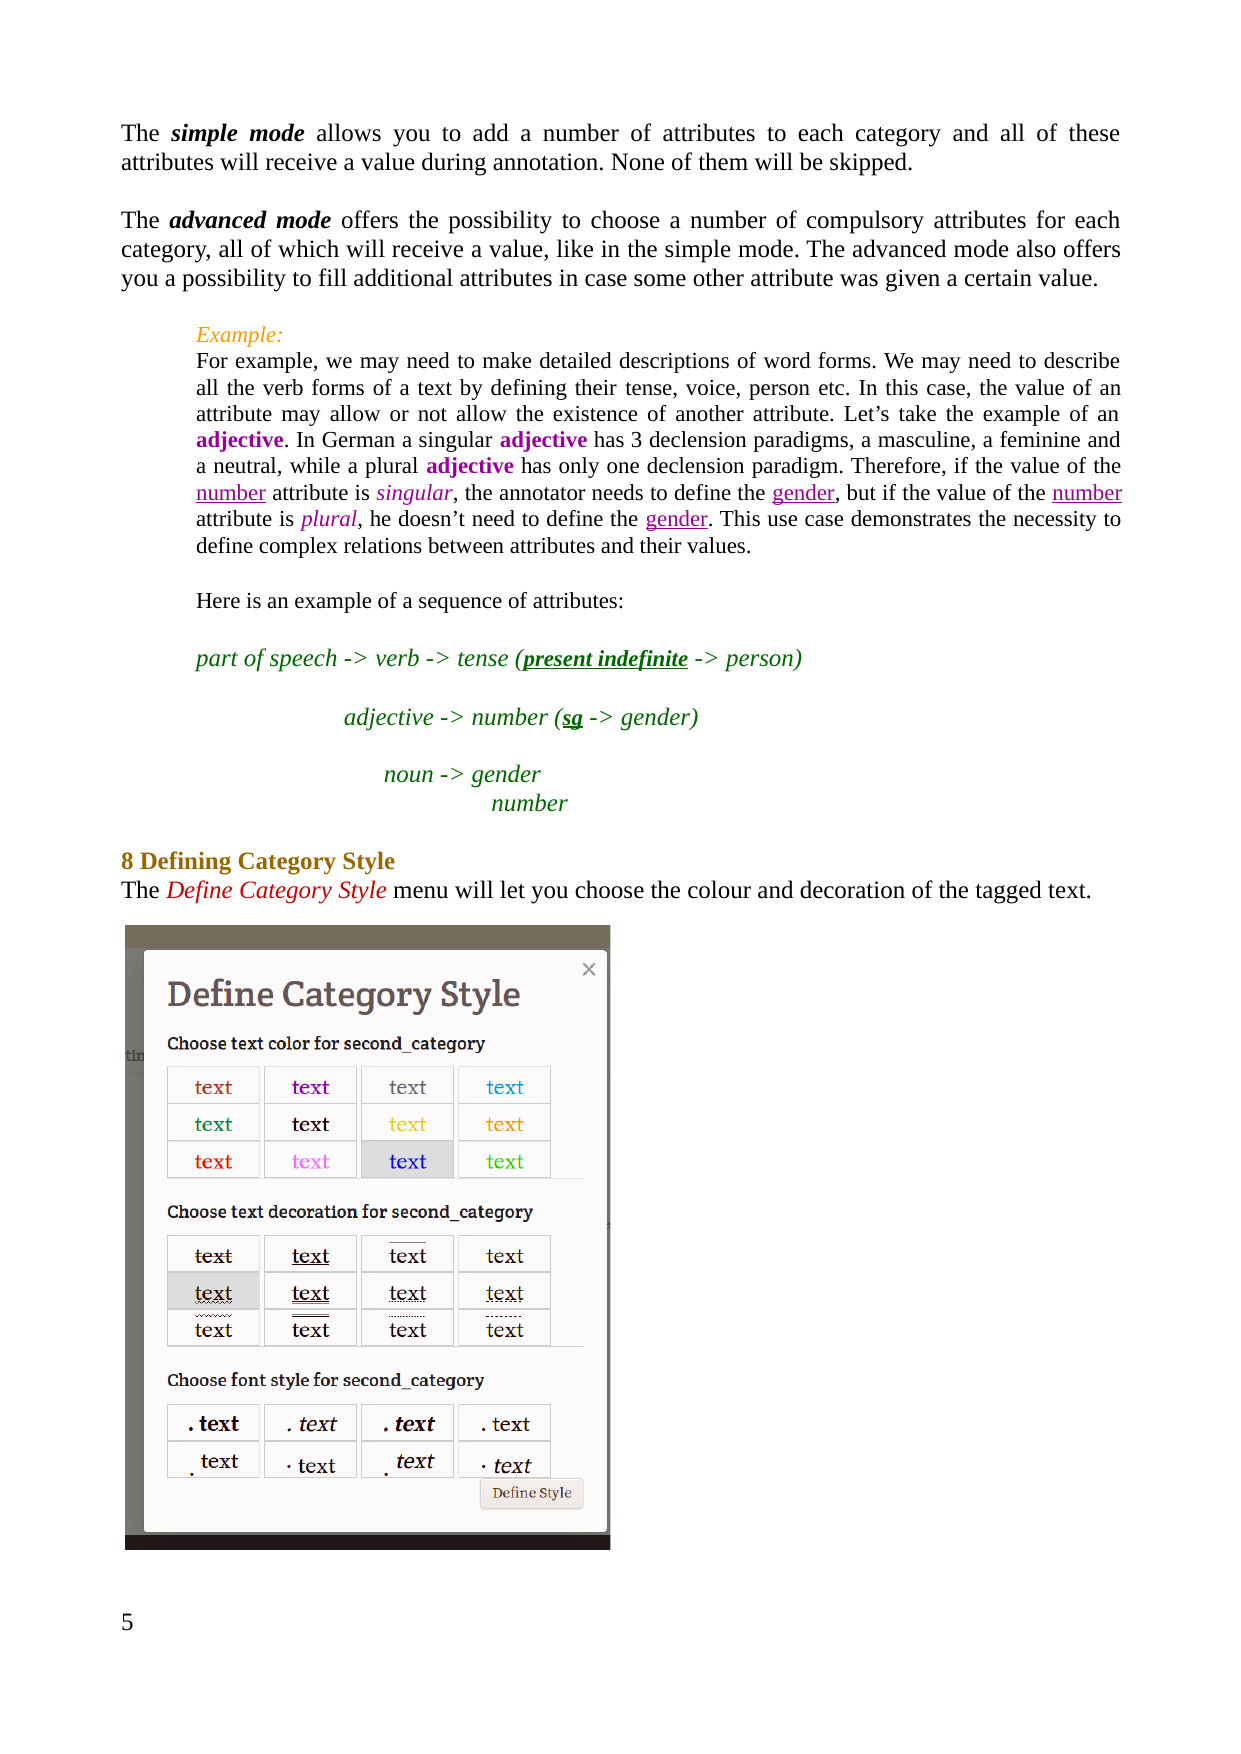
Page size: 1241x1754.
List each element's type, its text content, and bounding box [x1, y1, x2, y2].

text part of speech -> verb -> tense (present indefinite -> person) [196, 643, 1122, 672]
text 8 Defining Category Style The Define Category Style menu will let you choose the colour and decoration of the tagged text. [121, 846, 1122, 903]
text The advanced mode offers the possibility to choose a number of compulsory attributes for each category, all of which will receive a value, like in the simple mode. The advanced mode also offers you a possibility to fill additional attributes in case some other attribute was given a certain value. [121, 205, 1122, 291]
text Here is an example of a sequence of attributes: [196, 587, 1122, 614]
text The simple mode allows you to add a number of attributes to each category and all of these attributes will receive a value during annotation. None of them will be skipped. [121, 118, 1122, 176]
text adjective -> number (sg -> gender) noun -> gender number [196, 702, 1122, 817]
picture [514, 925, 589, 1550]
text Example: For example, we may need to make detailed descriptions of word forms. We may need to describe all the verb forms of a text by defining their tense, voice, person etc. In this case, the value of an attribute may allow or not allow the existence of another attribute. Let’s take the example of an adjective. In German a singular adjective has 3 declension paradigms, a masculine, a feminine and a neutral, while a plural adjective has only one declension paradigm. Therefore, if the value of the number attribute is singular, the annotator needs to define the gender, but if the value of the number attribute is plural, he doesn’t need to define the gender. This use case demonstrates the necessity to define complex relations between attributes and their values. [196, 321, 1122, 558]
